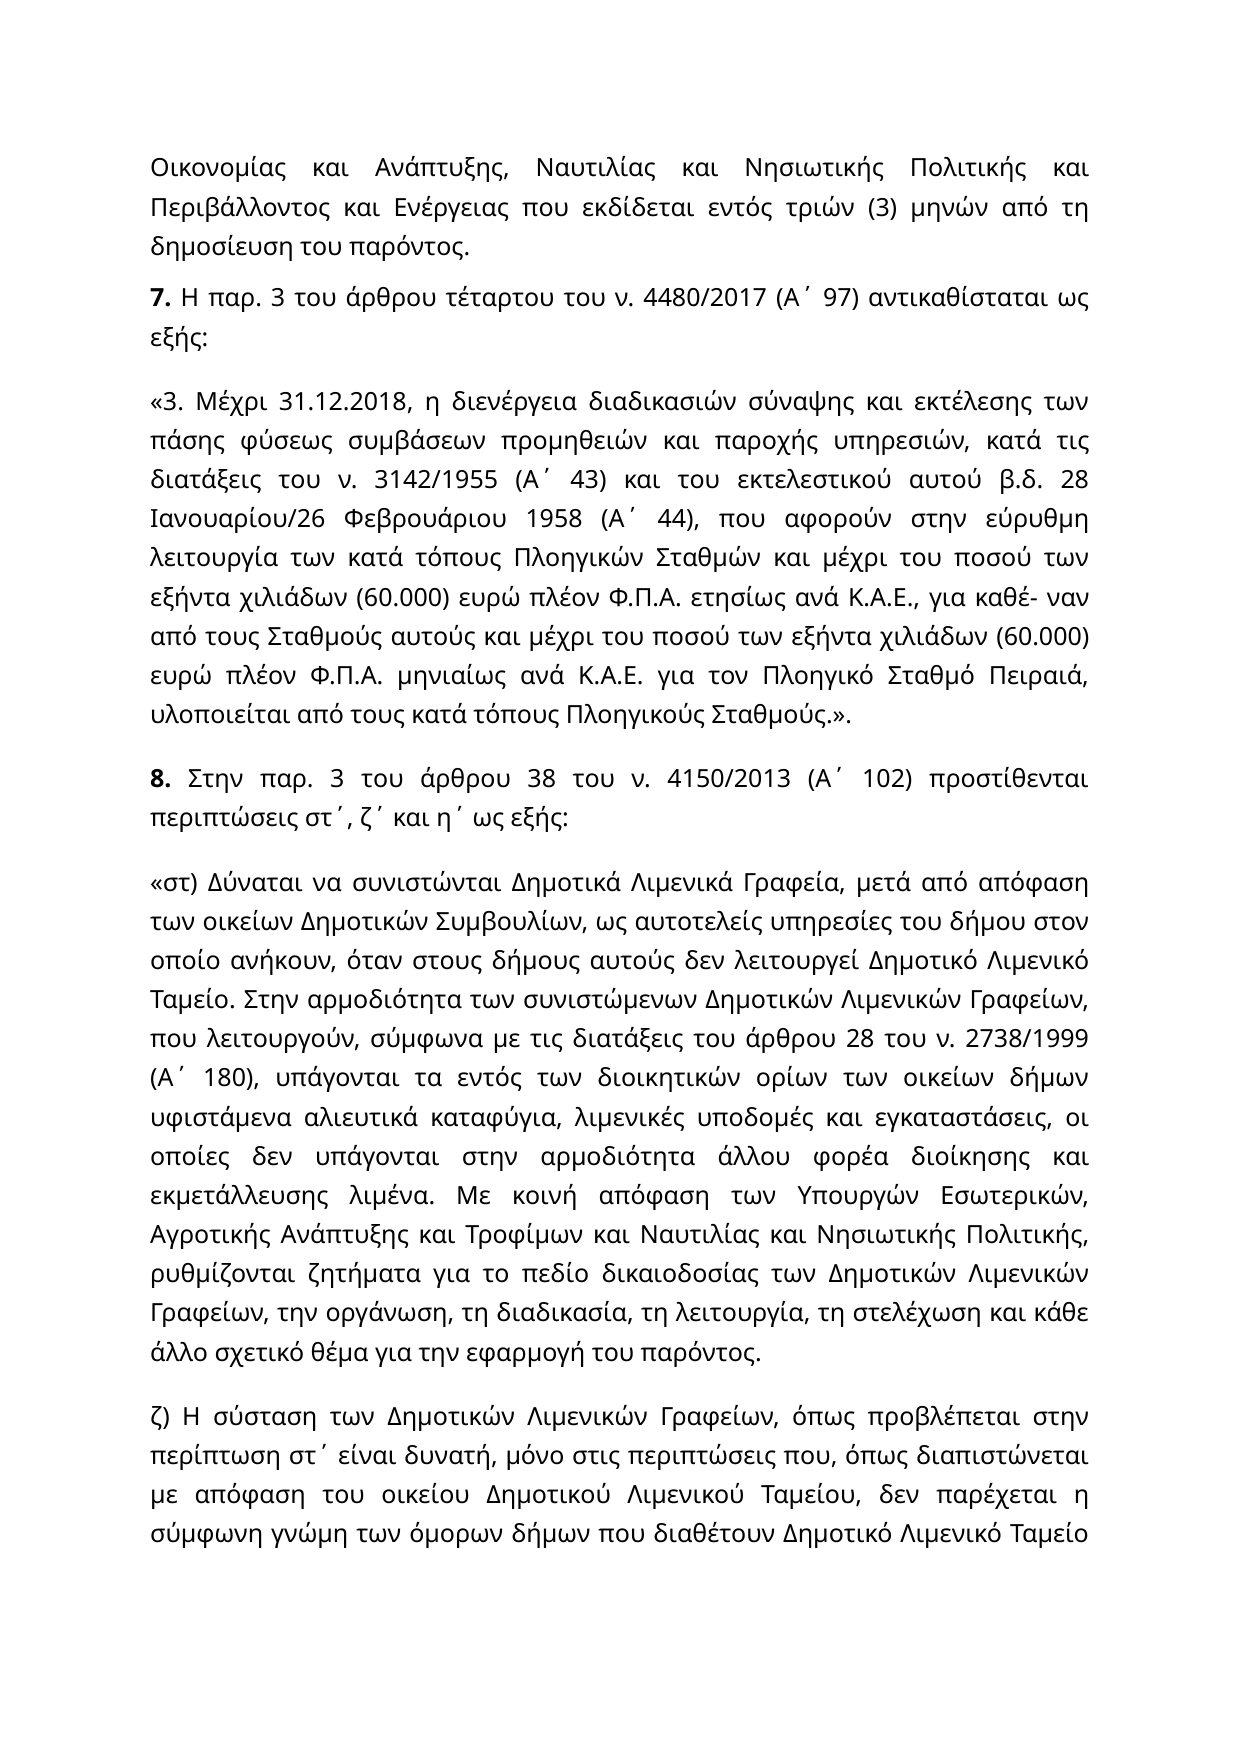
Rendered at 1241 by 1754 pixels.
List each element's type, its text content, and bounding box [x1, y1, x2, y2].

text ζ) Η σύσταση των Δημοτικών Λιμενικών Γραφείων, όπως προβλέπεται στην περίπτωση στ΄ είναι δυνατή, μόνο στις περιπτώσεις που, όπως διαπιστώνεται με απόφαση του οικείου Δημοτικού Λιμενικού Ταμείου, δεν παρέχεται η σύμφωνη γνώμη των όμορων δήμων που διαθέτουν Δημοτικό Λιμενικό Ταμείο [150, 1398, 1090, 1550]
text «3. Μέχρι 31.12.2018, η διενέργεια διαδικασιών σύναψης και εκτέλεσης των πάσης φύσεως συμβάσεων προμηθειών και παροχής υπηρεσιών, κατά τις διατάξεις του ν. 3142/1955 (Α΄ 43) και του εκτελεστικού αυτού β.δ. 28 Ιανουαρίου/26 Φεβρουάριου 1958 (Α΄ 44), που αφορούν στην εύρυθμη λειτουργία των κατά τόπους Πλοηγικών Σταθμών και μέχρι του ποσού των εξήντα χιλιάδων (60.000) ευρώ πλέον Φ.Π.Α. ετησίως ανά Κ.Α.Ε., για καθέ- ναν από τους Σταθμούς αυτούς και μέχρι του ποσού των εξήντα χιλιάδων (60.000) ευρώ πλέον Φ.Π.Α. μηνιαίως ανά Κ.Α.Ε. για τον Πλοηγικό Σταθμό Πειραιά, υλοποιείται από τους κατά τόπους Πλοηγικούς Σταθμούς.». [150, 383, 1090, 731]
text «στ) Δύναται να συνιστώνται Δημοτικά Λιμενικά Γραφεία, μετά από απόφαση των οικείων Δημοτικών Συμβουλίων, ως αυτοτελείς υπηρεσίες του δήμου στον οποίο ανήκουν, όταν στους δήμους αυτούς δεν λειτουργεί Δημοτικό Λιμενικό Ταμείο. Στην αρμοδιότητα των συνιστώμενων Δημοτικών Λιμενικών Γραφείων, που λειτουργούν, σύμφωνα με τις διατάξεις του άρθρου 28 του ν. 2738/1999 (Α΄ 180), υπάγονται τα εντός των διοικητικών ορίων των οικείων δήμων υφιστάμενα αλιευτικά καταφύγια, λιμενικές υποδομές και εγκαταστάσεις, οι οποίες δεν υπάγονται στην αρμοδιότητα άλλου φορέα διοίκησης και εκμετάλλευσης λιμένα. Με κοινή απόφαση των Υπουργών Εσωτερικών, Αγροτικής Ανάπτυξης και Τροφίμων και Ναυτιλίας και Νησιωτικής Πολιτικής, ρυθμίζονται ζητήματα για το πεδίο δικαιοδοσίας των Δημοτικών Λιμενικών Γραφείων, την οργάνωση, τη διαδικασία, τη λειτουργία, τη στελέχωση και κάθε άλλο σχετικό θέμα για την εφαρμογή του παρόντος. [150, 864, 1090, 1368]
text 7. Η παρ. 3 του άρθρου τέταρτου του ν. 4480/2017 (Α΄ 97) αντικαθίσταται ως εξής: [150, 280, 1090, 353]
text 8. Στην παρ. 3 του άρθρου 38 του ν. 4150/2013 (Α΄ 102) προστίθενται περιπτώσεις στ΄, ζ΄ και η΄ ως εξής: [150, 761, 1090, 834]
text Οικονομίας και Ανάπτυξης, Ναυτιλίας και Νησιωτικής Πολιτικής και Περιβάλλοντος και Ενέργειας που εκδίδεται εντός τριών (3) μηνών από τη δημοσίευση του παρόντος. [150, 150, 1090, 262]
